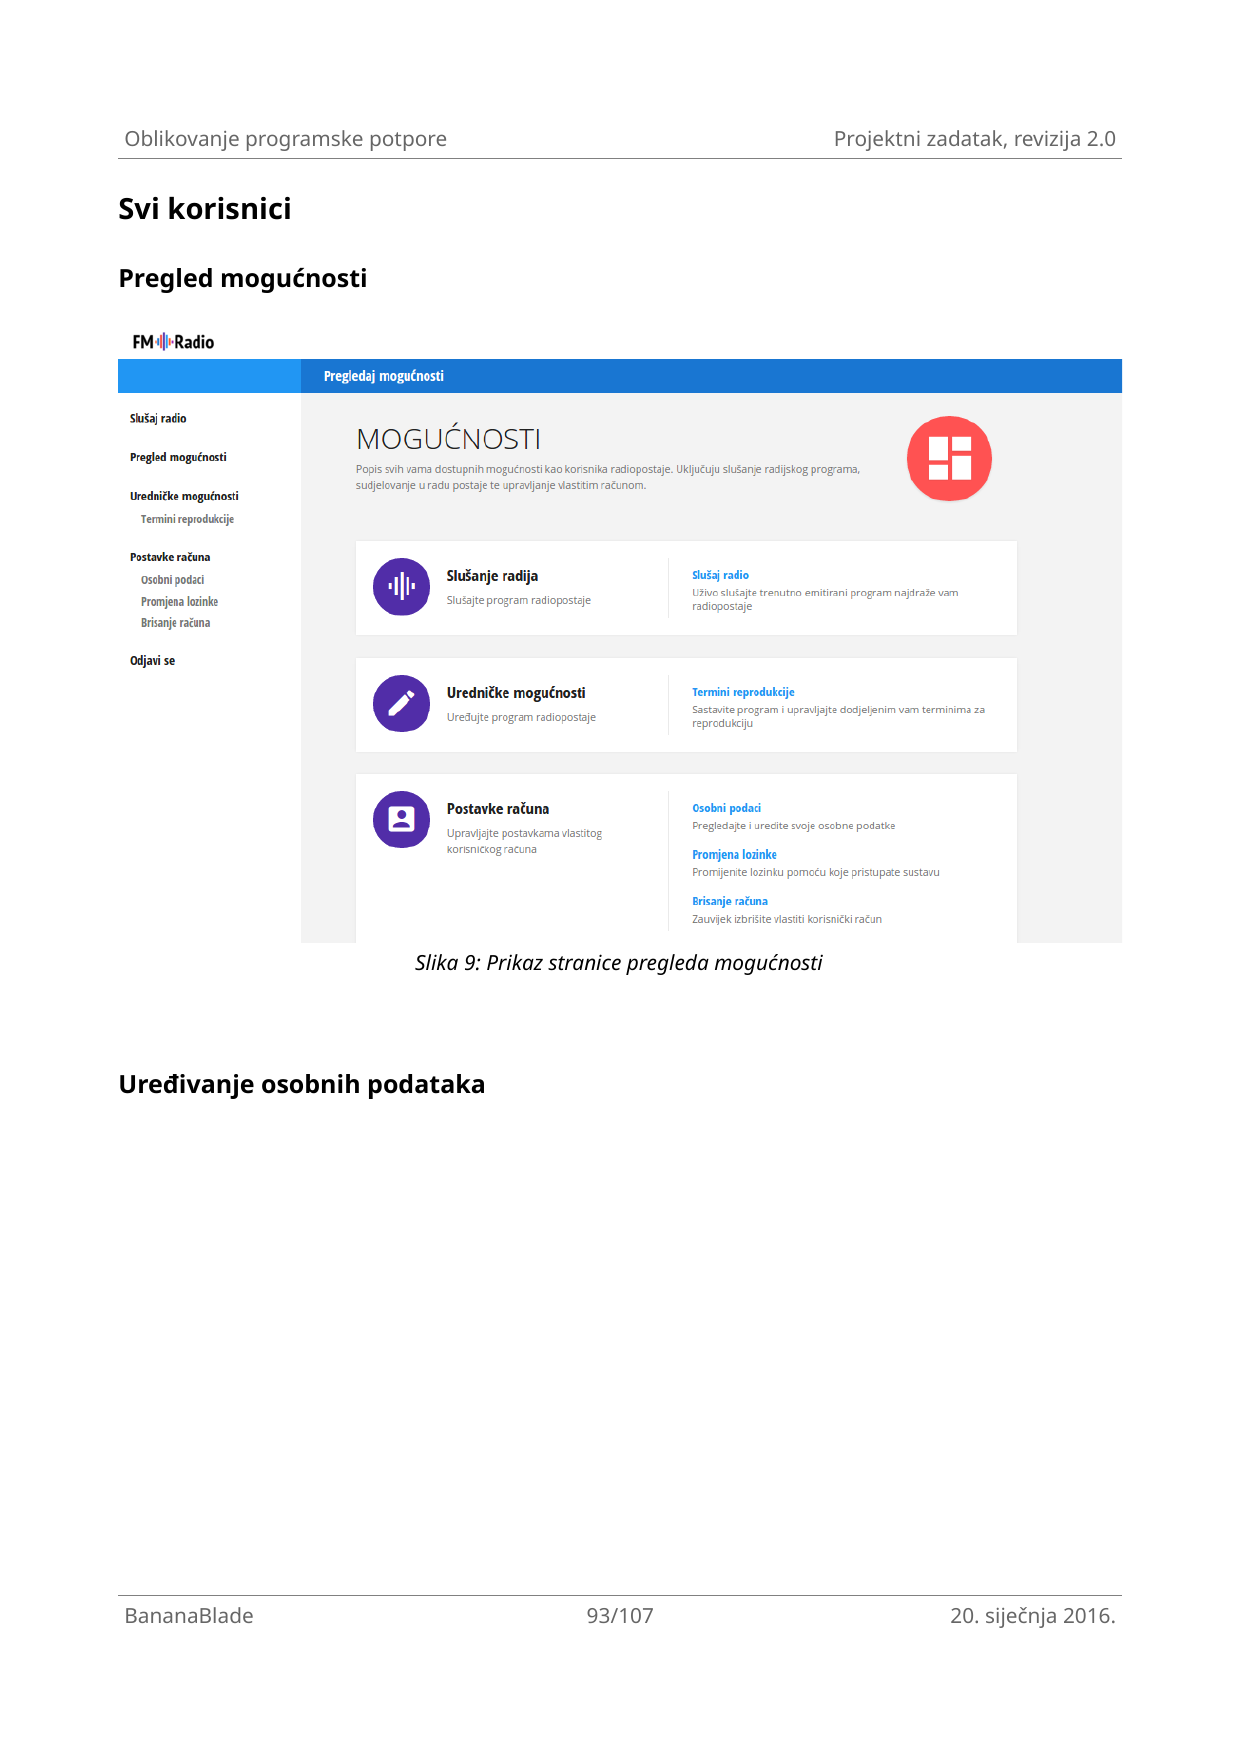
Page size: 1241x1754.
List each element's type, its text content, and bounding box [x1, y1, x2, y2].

subtitle Svi korisnici [118, 188, 1122, 228]
subtitle Uređivanje osobnih podataka [118, 1066, 1122, 1101]
picture [118, 326, 1123, 943]
subtitle Pregled mogućnosti [118, 261, 1122, 295]
text Slika 9: Prikaz stranice pregleda mogućnosti [118, 943, 1122, 977]
